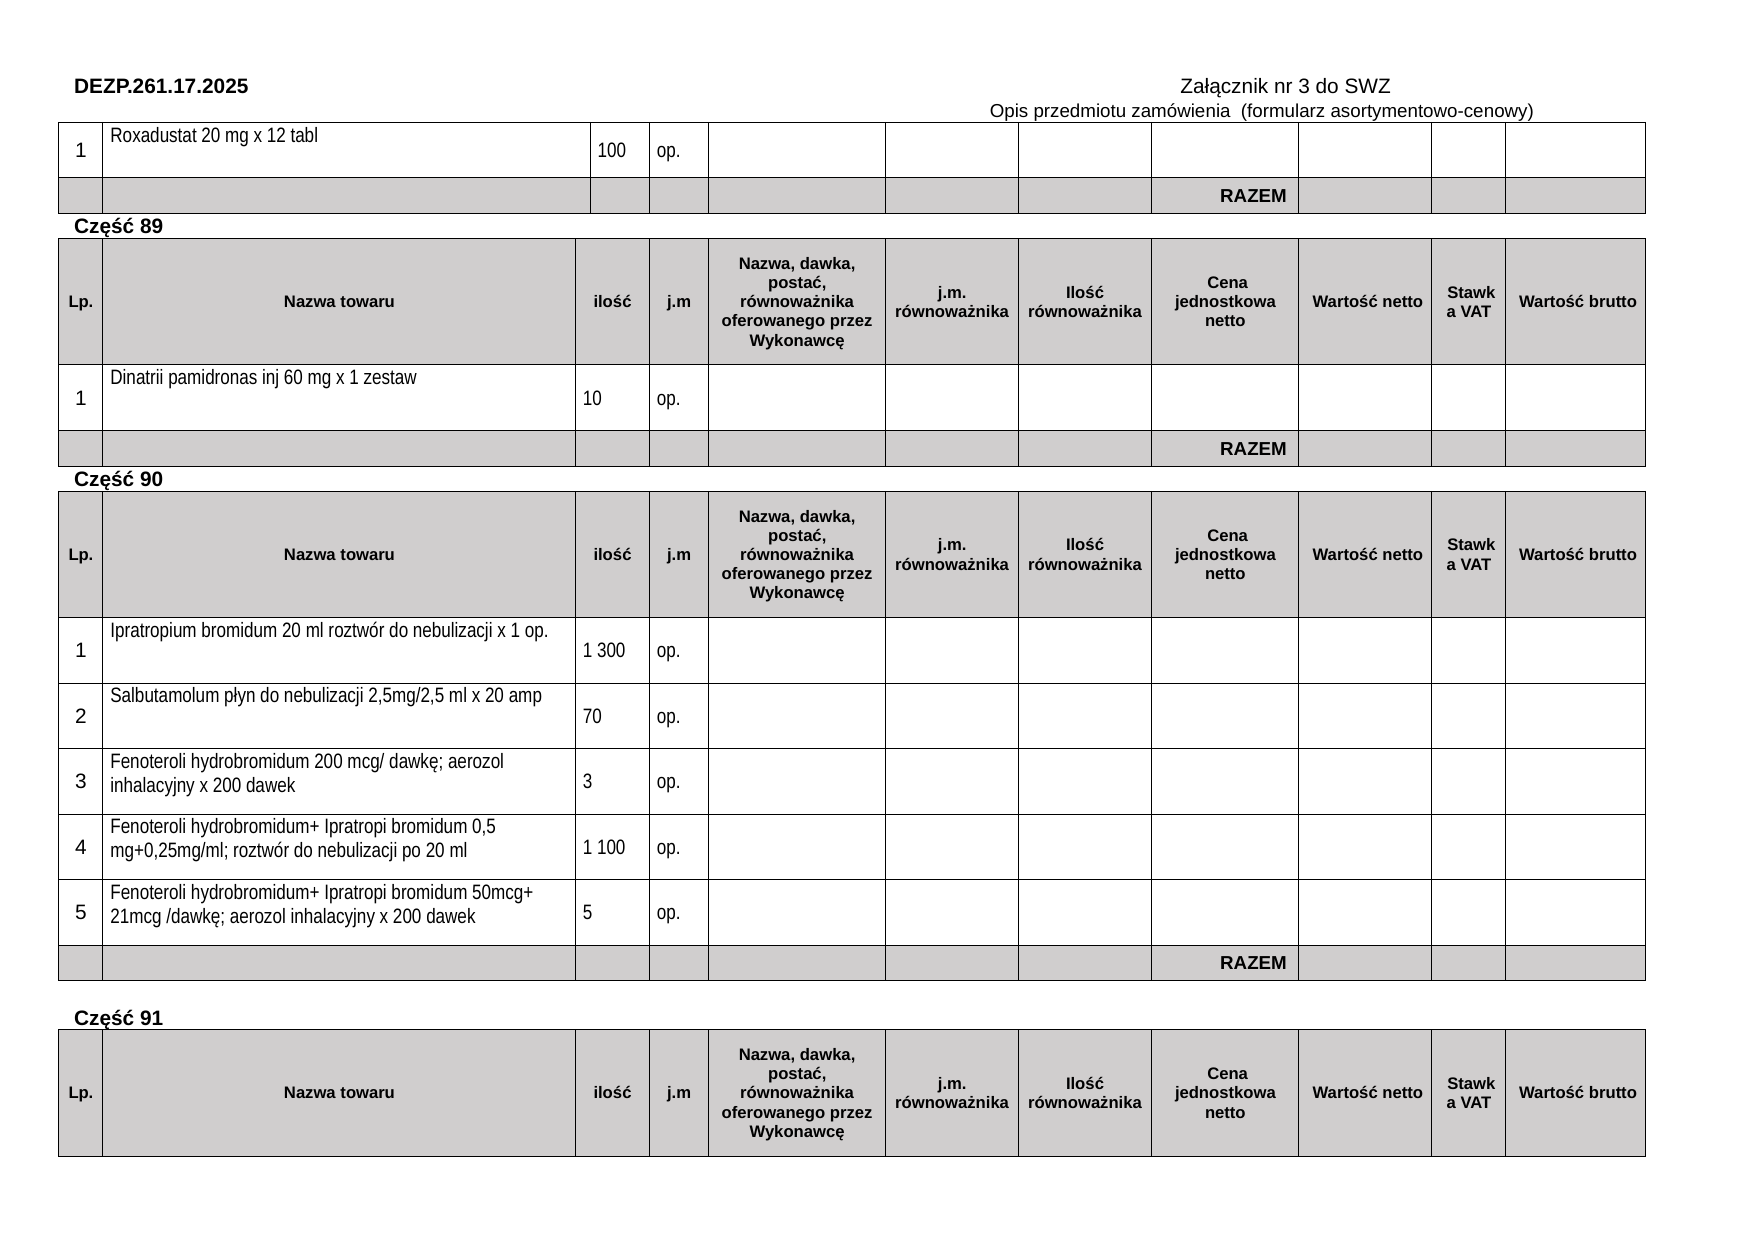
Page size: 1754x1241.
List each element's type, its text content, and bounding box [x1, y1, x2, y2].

table_cell [1019, 749, 1151, 813]
table_cell 5 [59, 880, 102, 944]
table_cell [709, 946, 885, 980]
table_cell RAZEM [1152, 178, 1298, 213]
table_cell [886, 431, 1018, 466]
table_cell 70 [576, 684, 649, 748]
table_cell [591, 178, 649, 213]
table_cell 4 [59, 815, 102, 879]
table_header j.m [650, 239, 708, 364]
table_cell [650, 431, 708, 466]
table_cell [1019, 365, 1151, 430]
table_header j.m [650, 1030, 708, 1156]
table_cell [1152, 618, 1298, 682]
table_header Ilość równoważnika [1019, 239, 1151, 364]
table_cell [1152, 815, 1298, 879]
table_cell [886, 749, 1018, 813]
table_cell [1299, 618, 1431, 682]
table_cell [1299, 123, 1431, 177]
table_cell [1506, 880, 1645, 944]
table_header ilość [576, 1030, 649, 1156]
table_cell Roxadustat 20 mg x 12 tabl [103, 123, 590, 177]
table_cell [576, 431, 649, 466]
table_cell [1019, 123, 1151, 177]
table_header Wartość netto [1299, 492, 1431, 617]
table_cell 10 [576, 365, 649, 430]
table_header Ilość równoważnika [1019, 492, 1151, 617]
table_cell [1299, 431, 1431, 466]
table_cell [1019, 880, 1151, 944]
table_cell Fenoteroli hydrobromidum+ Ipratropi bromidum 50mcg+ 21mcg /dawkę; aerozol inhalacyjny x 200 dawek [103, 880, 575, 944]
table_cell [1019, 815, 1151, 879]
table_header Wartość brutto [1506, 492, 1645, 617]
table_cell Ipratropium bromidum 20 ml roztwór do nebulizacji x 1 op. [103, 618, 575, 682]
table_cell 100 [591, 123, 649, 177]
table_cell op. [650, 684, 708, 748]
table_cell [709, 178, 885, 213]
table_cell [709, 365, 885, 430]
table_header Cena jednostkowa netto [1152, 1030, 1298, 1156]
table_cell [1152, 880, 1298, 944]
table_cell [1432, 365, 1505, 430]
table_cell [59, 946, 102, 980]
table_cell [1506, 946, 1645, 980]
table_cell [1019, 178, 1151, 213]
table_cell [1432, 178, 1505, 213]
table_cell [1299, 684, 1431, 748]
table_header Cena jednostkowa netto [1152, 492, 1298, 617]
table_header j.m. równoważnika [886, 1030, 1018, 1156]
table_cell [1299, 880, 1431, 944]
table_cell [1019, 684, 1151, 748]
table_cell 1 300 [576, 618, 649, 682]
table_cell [59, 178, 102, 213]
table_cell [709, 684, 885, 748]
table_header Lp. [59, 492, 102, 617]
table_cell [650, 946, 708, 980]
table_cell Fenoteroli hydrobromidum 200 mcg/ dawkę; aerozol inhalacyjny x 200 dawek [103, 749, 575, 813]
table_cell 5 [576, 880, 649, 944]
table_cell [1152, 123, 1298, 177]
table_cell op. [650, 123, 708, 177]
table_cell [886, 618, 1018, 682]
table_cell 1 [59, 618, 102, 682]
table_cell [1019, 946, 1151, 980]
table_cell [886, 880, 1018, 944]
table_cell [1506, 684, 1645, 748]
table_cell [1432, 684, 1505, 748]
table_cell Fenoteroli hydrobromidum+ Ipratropi bromidum 0,5 mg+0,25mg/ml; roztwór do nebulizacji po 20 ml [103, 815, 575, 879]
table_cell [1152, 365, 1298, 430]
table_cell 3 [59, 749, 102, 813]
table_header Wartość brutto [1506, 239, 1645, 364]
table_header Stawka VAT [1432, 1030, 1505, 1156]
table_cell [103, 946, 575, 980]
table_cell [709, 815, 885, 879]
table_header Nazwa towaru [103, 1030, 575, 1156]
table_cell [1019, 431, 1151, 466]
table_header j.m [650, 492, 708, 617]
table_cell [1506, 618, 1645, 682]
table_header Wartość brutto [1506, 1030, 1645, 1156]
table_cell [1506, 815, 1645, 879]
table_cell [709, 123, 885, 177]
table_cell 3 [576, 749, 649, 813]
table_cell op. [650, 815, 708, 879]
table_cell [1299, 946, 1431, 980]
table_cell 1 [59, 123, 102, 177]
table_cell [1506, 365, 1645, 430]
table_cell [886, 946, 1018, 980]
table_cell [59, 431, 102, 466]
table_cell [1432, 431, 1505, 466]
table_cell [1299, 178, 1431, 213]
table_cell [1432, 946, 1505, 980]
table_cell [1299, 365, 1431, 430]
table_header Nazwa, dawka, postać, równoważnika oferowanego przez Wykonawcę [709, 1030, 885, 1156]
table_header j.m. równoważnika [886, 239, 1018, 364]
table_header ilość [576, 492, 649, 617]
table_cell [1506, 749, 1645, 813]
table_cell [709, 749, 885, 813]
table_cell [709, 618, 885, 682]
table_cell [1432, 815, 1505, 879]
table_cell [1299, 749, 1431, 813]
table_cell [886, 365, 1018, 430]
table_cell Dinatrii pamidronas inj 60 mg x 1 zestaw [103, 365, 575, 430]
table_cell Salbutamolum płyn do nebulizacji 2,5mg/2,5 ml x 20 amp [103, 684, 575, 748]
table_cell [1432, 618, 1505, 682]
table_cell [576, 946, 649, 980]
table_header ilość [576, 239, 649, 364]
table_header Wartość netto [1299, 1030, 1431, 1156]
table_cell [1506, 431, 1645, 466]
table_header Nazwa, dawka, postać, równoważnika oferowanego przez Wykonawcę [709, 239, 885, 364]
table_header Ilość równoważnika [1019, 1030, 1151, 1156]
text Część 91 [74, 1005, 1606, 1029]
table_cell [1019, 618, 1151, 682]
table_header Cena jednostkowa netto [1152, 239, 1298, 364]
table_header j.m. równoważnika [886, 492, 1018, 617]
table_header Nazwa towaru [103, 239, 575, 364]
table_cell 2 [59, 684, 102, 748]
table_cell [103, 431, 575, 466]
table_cell [886, 123, 1018, 177]
table_cell [1432, 880, 1505, 944]
table_cell op. [650, 749, 708, 813]
table_cell [1506, 123, 1645, 177]
table_cell [709, 880, 885, 944]
table_cell op. [650, 618, 708, 682]
table_cell [650, 178, 708, 213]
table_cell 1 100 [576, 815, 649, 879]
table_header Lp. [59, 239, 102, 364]
table_cell op. [650, 365, 708, 430]
table_cell [709, 431, 885, 466]
table_cell [1299, 815, 1431, 879]
table_cell [1432, 123, 1505, 177]
table_cell [886, 815, 1018, 879]
table_header Lp. [59, 1030, 102, 1156]
table_cell [886, 684, 1018, 748]
table_cell RAZEM [1152, 946, 1298, 980]
table_cell RAZEM [1152, 431, 1298, 466]
table_header Wartość netto [1299, 239, 1431, 364]
table_cell 1 [59, 365, 102, 430]
table_cell [1432, 749, 1505, 813]
text Część 89 [74, 214, 1606, 238]
table_header Nazwa, dawka, postać, równoważnika oferowanego przez Wykonawcę [709, 492, 885, 617]
table_cell [886, 178, 1018, 213]
table_header Nazwa towaru [103, 492, 575, 617]
table_header Stawka VAT [1432, 492, 1505, 617]
table_cell op. [650, 880, 708, 944]
table_cell [1152, 684, 1298, 748]
table_cell [1506, 178, 1645, 213]
text Część 90 [74, 467, 1606, 491]
table_cell [103, 178, 590, 213]
table_cell [1152, 749, 1298, 813]
table_header Stawka VAT [1432, 239, 1505, 364]
